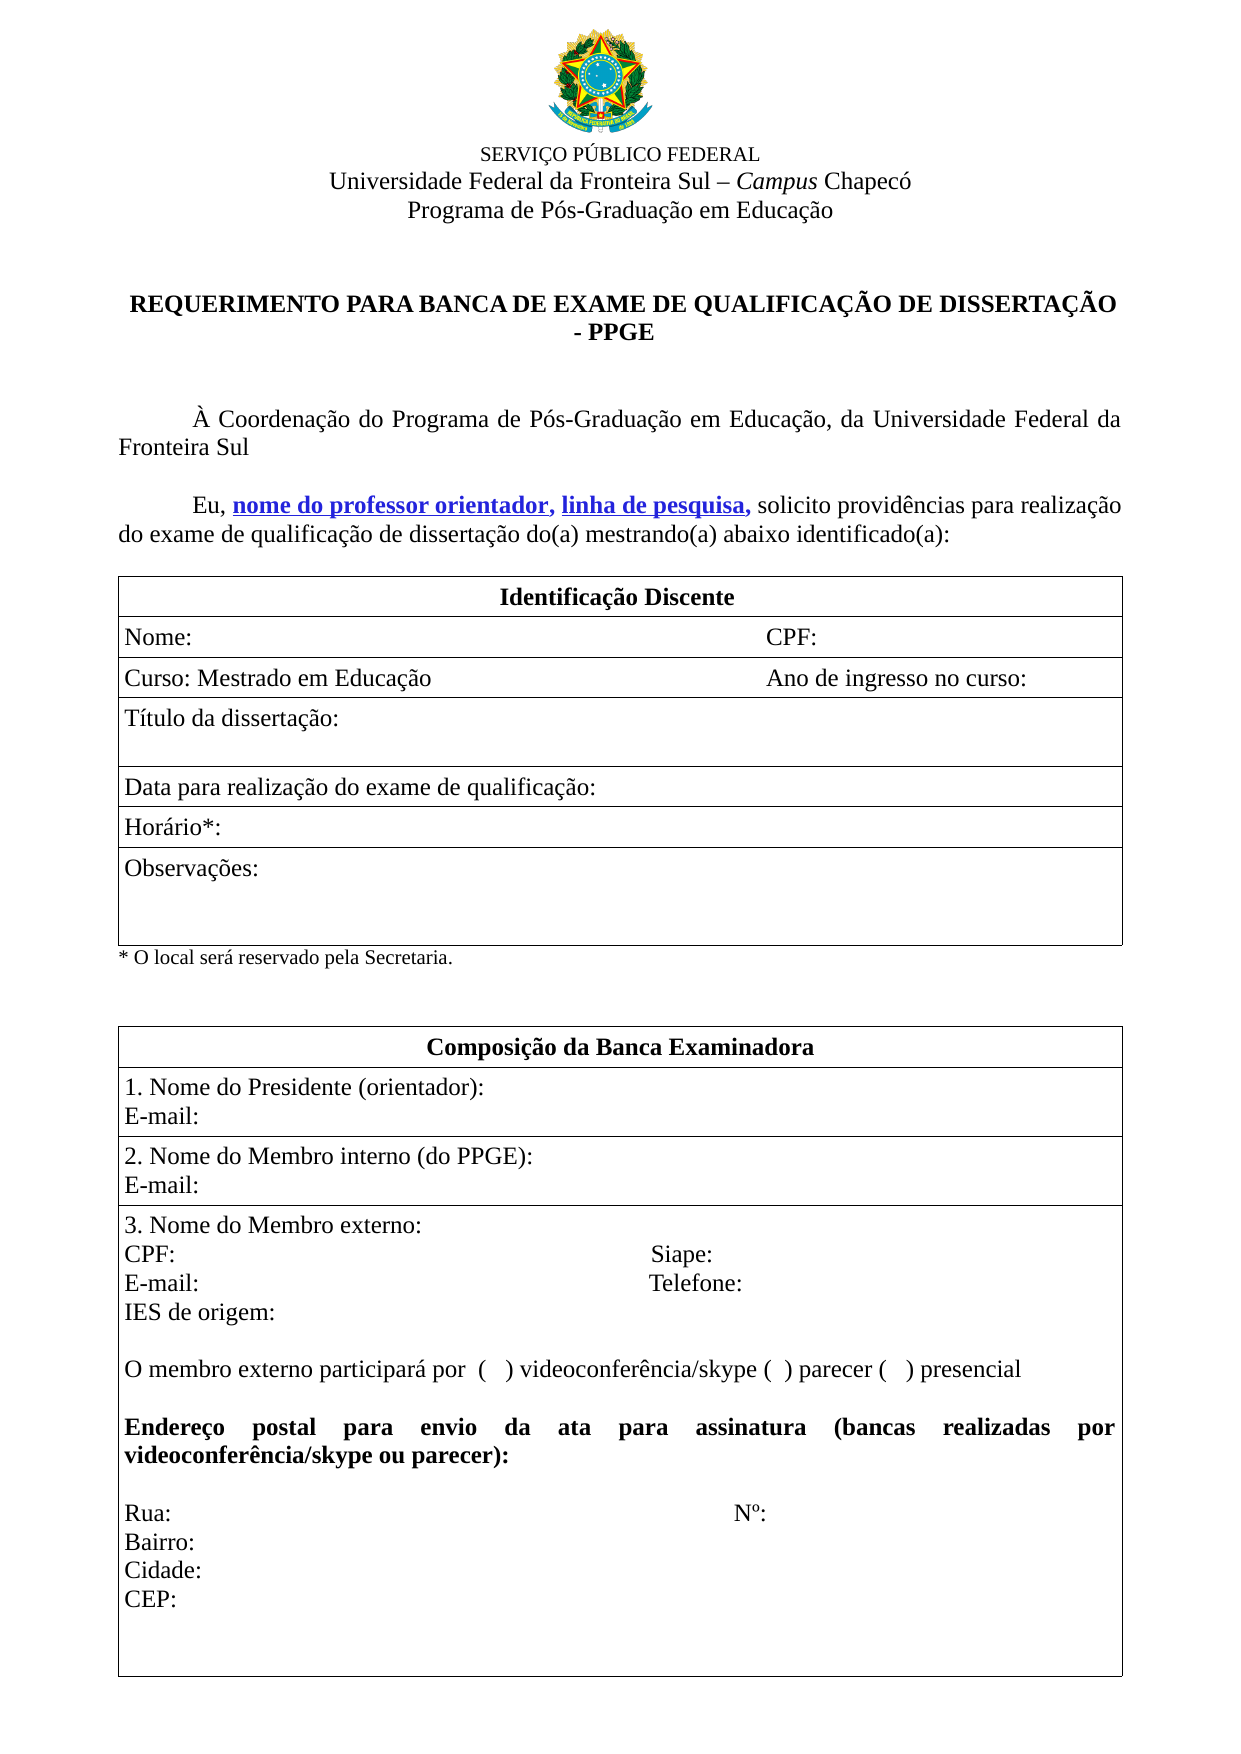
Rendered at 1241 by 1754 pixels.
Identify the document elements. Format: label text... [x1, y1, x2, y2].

table_cell 2. Nome do Membro interno (do PPGE): E-mail: [119, 1137, 1122, 1205]
text À Coordenação do Programa de Pós-Graduação em Educação, da Universidade Federal da Fronteira Sul [118, 404, 1122, 461]
table_cell CPF: [760, 617, 1122, 657]
picture [548, 29, 653, 133]
table_header Identificação Discente [119, 577, 1122, 616]
table_cell 1. Nome do Presidente (orientador): E-mail: [119, 1068, 1122, 1136]
table_cell Horário*: [119, 807, 1122, 847]
picture [616, 108, 653, 133]
table_cell Nome: [119, 617, 760, 657]
table_header Composição da Banca Examinadora [119, 1027, 1122, 1067]
table_cell Curso: Mestrado em Educação [119, 658, 760, 697]
table_cell Ano de ingresso no curso: [760, 658, 1122, 697]
text Eu, nome do professor orientador, linha de pesquisa, solicito providências para realização do exame de qualificação de dissertação do(a) mestrando(a) abaixo identificado(a): [118, 490, 1122, 547]
table_cell 3. Nome do Membro externo: CPF: Siape: E-mail: Telefone: IES de origem: O membro externo participará por ( ) videoconferência/skype ( ) parecer ( ) presencial Endereço postal para envio da ata para assinatura (bancas realizadas por videoconferência/skype ou parecer): Rua: Nº: Bairro: Cidade: CEP: [119, 1206, 1122, 1676]
table_cell Observações: [119, 848, 1122, 944]
table_cell Título da dissertação: [119, 698, 1122, 766]
table_cell Data para realização do exame de qualificação: [119, 767, 1122, 806]
picture [622, 112, 635, 125]
text REQUERIMENTO PARA BANCA DE EXAME DE QUALIFICAÇÃO DE DISSERTAÇÃO - PPGE [118, 289, 1122, 346]
text * O local será reservado pela Secretaria. [118, 946, 1122, 969]
